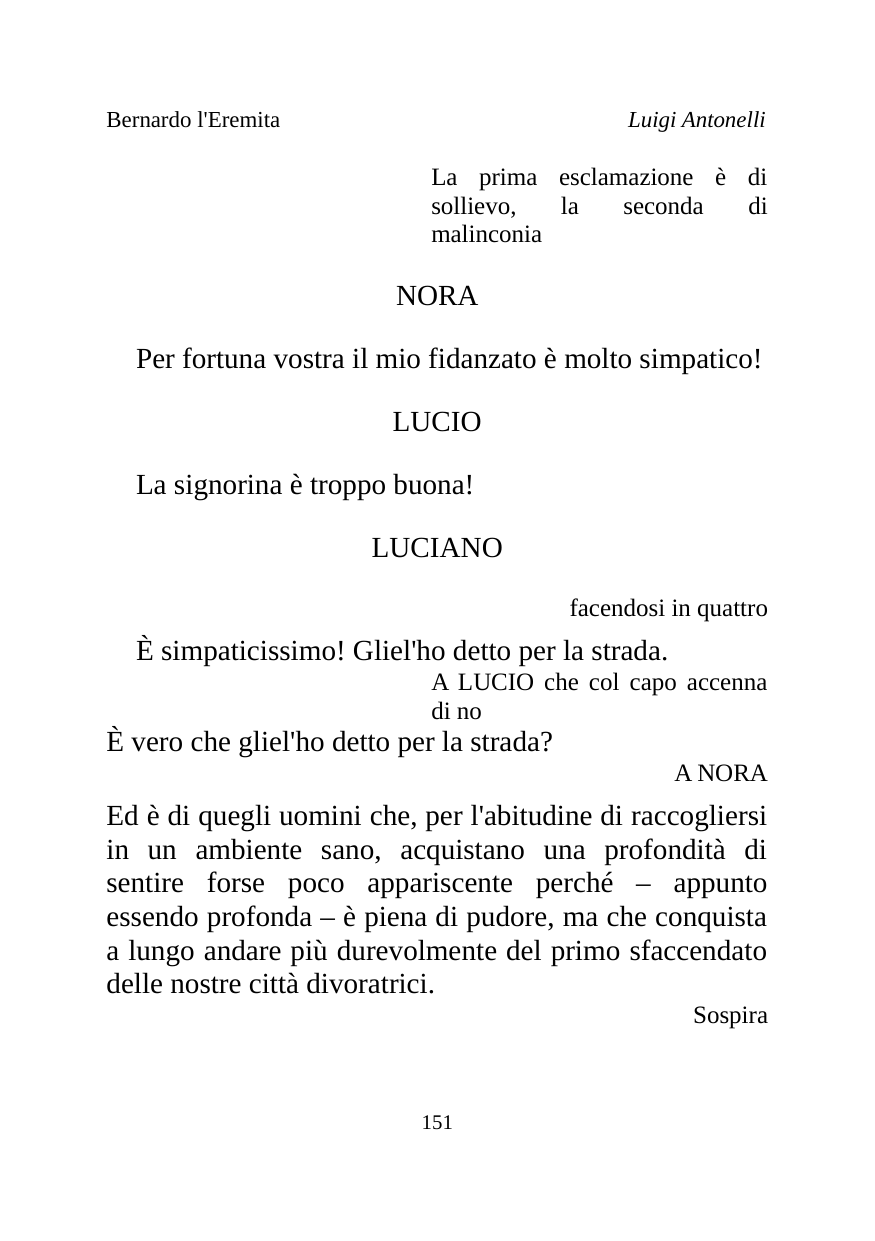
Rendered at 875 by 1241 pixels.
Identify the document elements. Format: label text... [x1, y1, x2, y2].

text Ed è di quegli uomini che, per l'abitudine di raccogliersi in un ambiente sano, acquistano una profondità di sentire forse poco appariscente perché – appunto essendo profonda – è piena di pudore, ma che conquista a lungo andare più durevolmente del primo sfaccendato delle nostre città divoratrici. [106, 798, 768, 1000]
text facendosi in quattro [431, 593, 768, 622]
text A NORA [431, 758, 768, 787]
text La prima esclamazione è di sollievo, la seconda di malinconia [431, 162, 768, 248]
text È vero che gliel'ho detto per la strada? [106, 724, 768, 758]
text Sospira [431, 1000, 768, 1028]
text NORA [106, 278, 768, 311]
text LUCIO [106, 404, 768, 437]
text È simpaticissimo! Gliel'ho detto per la strada. [106, 633, 768, 667]
text A LUCIO che col capo accenna di no [431, 667, 768, 724]
text Per fortuna vostra il mio fidanzato è molto simpatico! [106, 341, 768, 374]
text La signorina è troppo buona! [106, 467, 768, 500]
text LUCIANO [106, 530, 768, 563]
